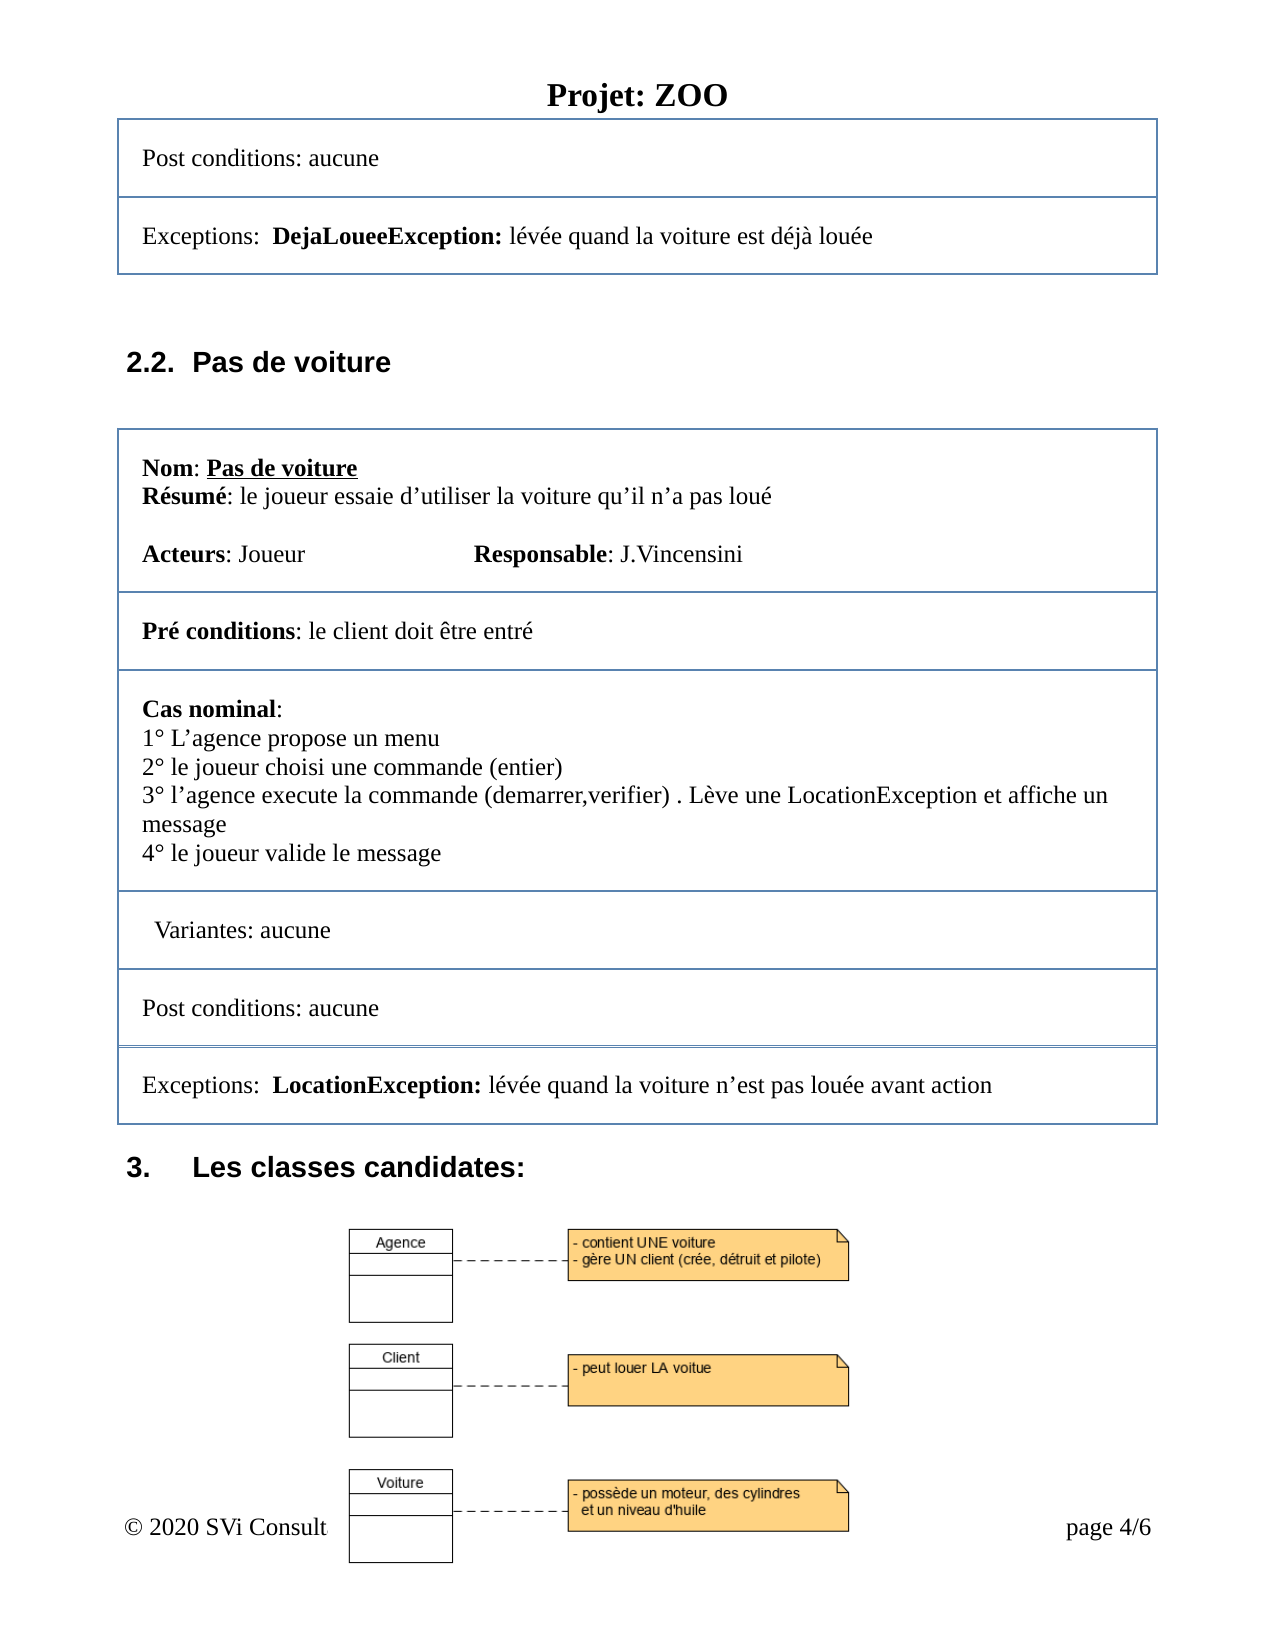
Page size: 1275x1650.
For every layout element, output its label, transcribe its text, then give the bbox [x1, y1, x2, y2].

subtitle Les classes candidates: [118, 1149, 1157, 1183]
table_cell Cas nominal: 1° L’agence propose un menu 2° le joueur choisi une commande (entier) 3° l’agence execute la commande (demarrer,verifier) . Lève une LocationException et affiche un message 4° le joueur valide le message [119, 671, 1156, 890]
table_cell Exceptions: LocationException: lévée quand la voiture n’est pas louée avant action [119, 1048, 1156, 1123]
table_cell Post conditions: aucune [119, 970, 1156, 1045]
table_cell Post conditions: aucune [119, 120, 1156, 196]
table_cell Variantes: aucune [119, 892, 1156, 968]
table_header Nom: Pas de voiture Résumé: le joueur essaie d’utiliser la voiture qu’il n’a pas loué Acteurs: Joueur Responsable: J.Vincensini [119, 430, 1156, 591]
subtitle Pas de voiture [118, 345, 1157, 378]
table_cell Exceptions: DejaLoueeException: lévée quand la voiture est déjà louée [119, 198, 1156, 273]
table_cell Pré conditions: le client doit être entré [119, 593, 1156, 669]
